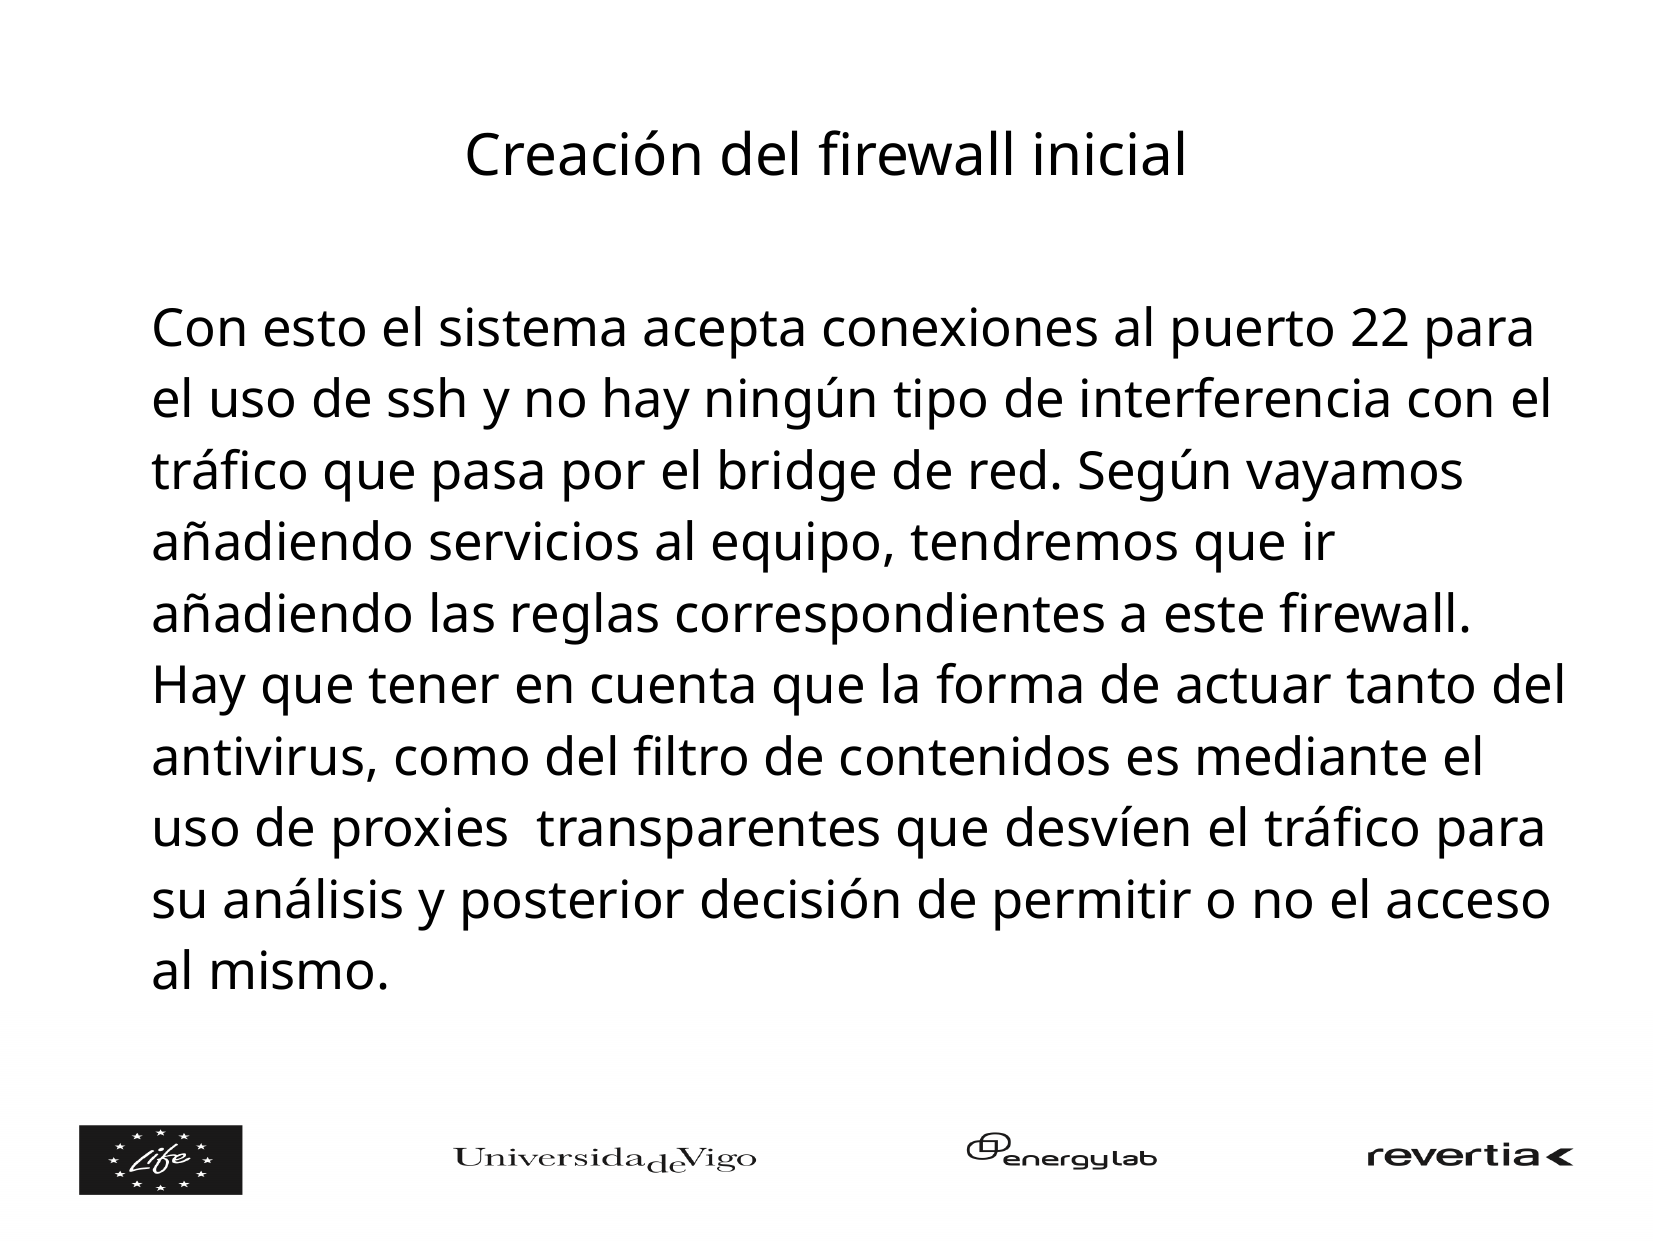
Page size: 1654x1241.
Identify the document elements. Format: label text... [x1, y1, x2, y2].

list Con esto el sistema acepta conexiones al puerto 22 para el uso de ssh y no hay ningún tipo de interferencia con el tráfico que pasa por el bridge de red. Según vayamos añadiendo servicios al equipo, tendremos que ir añadiendo las reglas correspondientes a este firewall. Hay que tener en cuenta que la forma de actuar tanto del antivirus, como del filtro de contenidos es mediante el uso de proxies transparentes que desvíen el tráfico para su análisis y posterior decisión de permitir o no el acceso al mismo. [82, 290, 1571, 1010]
title Creación del firewall inicial [82, 49, 1571, 257]
picture [0, 1009, 1654, 1241]
